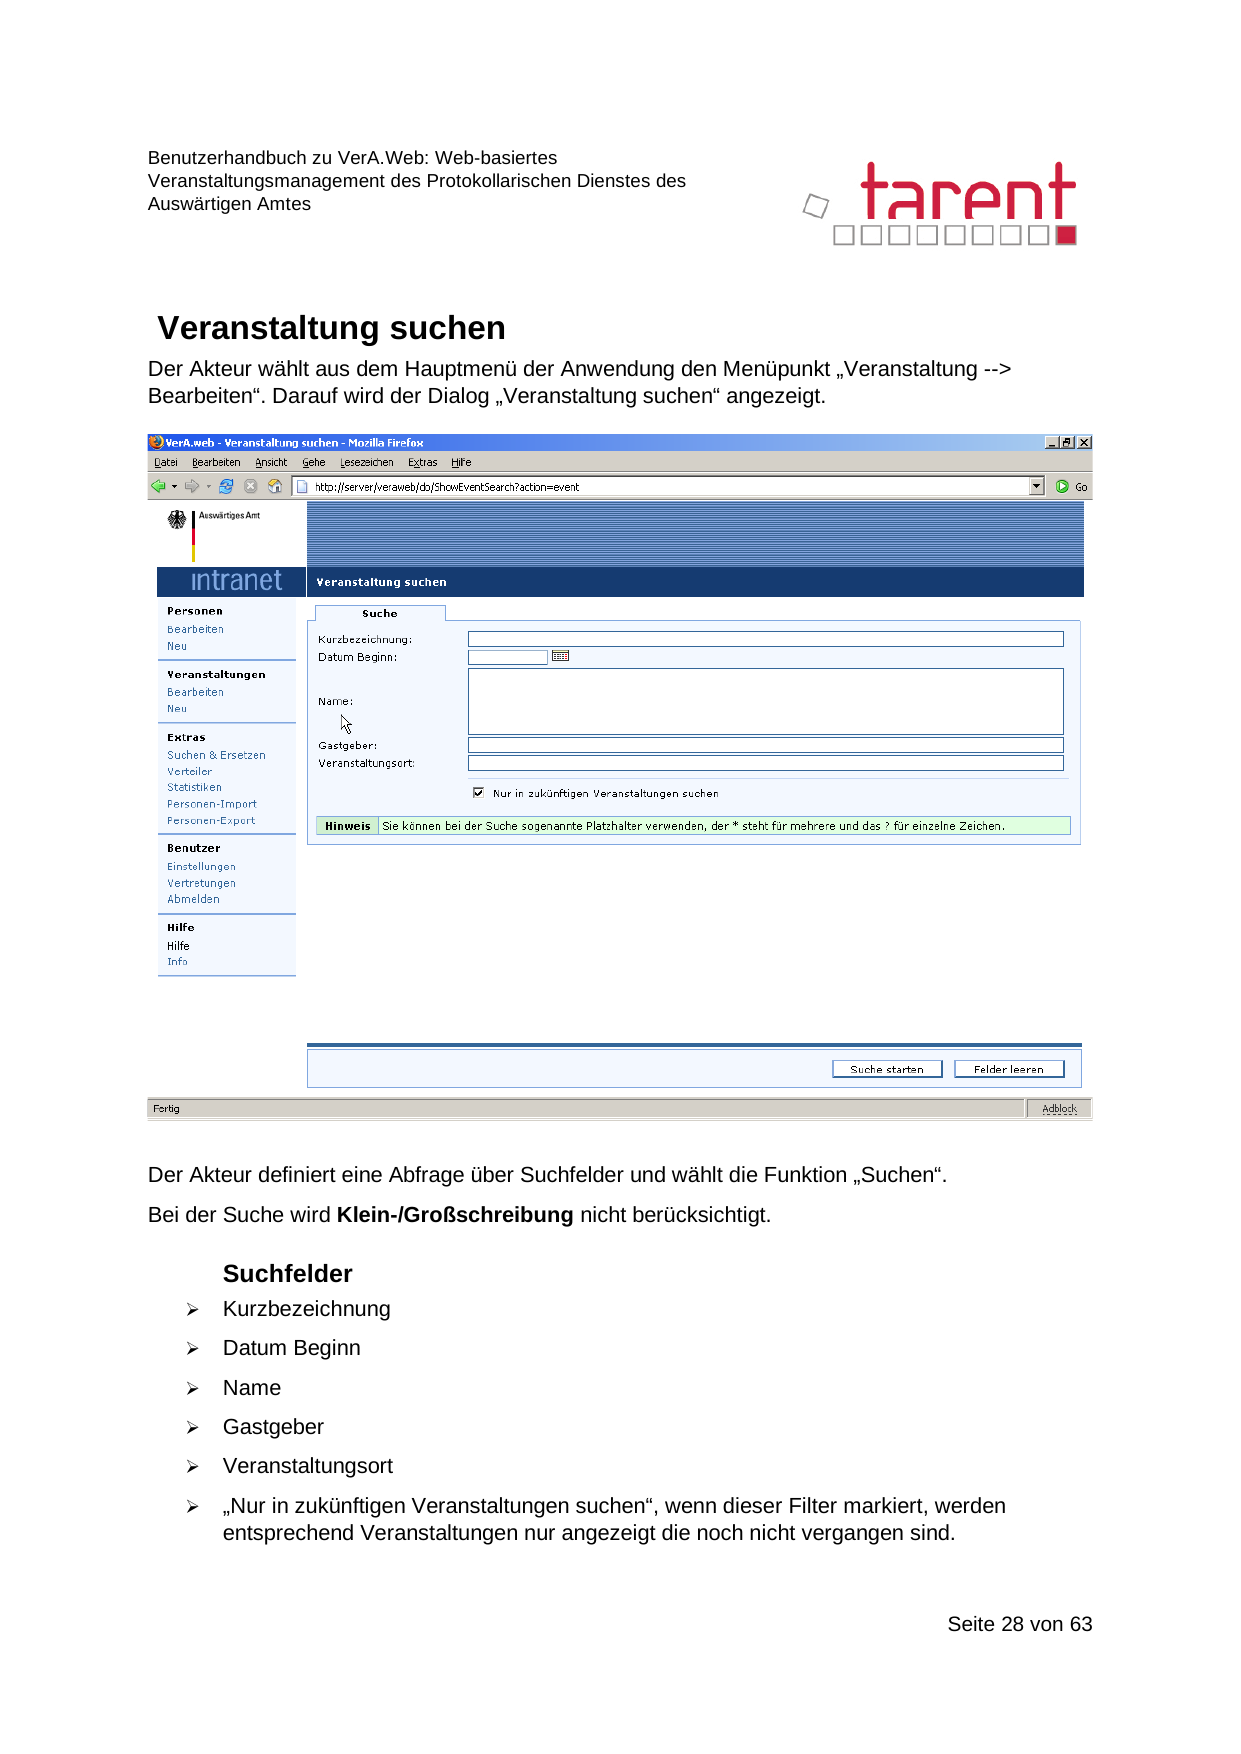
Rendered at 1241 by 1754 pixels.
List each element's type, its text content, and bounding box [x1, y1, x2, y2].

text Der Akteur wählt aus dem Hauptmenü der Anwendung den Menüpunkt „Veranstaltung --> Bearbeiten“. Darauf wird der Dialog „Veranstaltung suchen“ angezeigt. [148, 356, 1092, 434]
list Kurzbezeichnung [185, 1296, 1092, 1321]
list Veranstaltungsort [185, 1454, 1092, 1478]
list Name [185, 1375, 1092, 1399]
list „Nur in zukünftigen Veranstaltungen suchen“, wenn dieser Filter markiert, werden entsprechend Veranstaltungen nur angezeigt die noch nicht vergangen sind. [185, 1493, 1092, 1544]
list Datum Beginn [185, 1336, 1092, 1360]
picture [147, 434, 1093, 1121]
list Gastgeber [185, 1414, 1092, 1439]
text Bei der Suche wird Klein-/Großschreibung nicht berücksichtigt. [148, 1202, 1092, 1227]
subtitle Veranstaltung suchen [148, 309, 1092, 346]
picture [790, 151, 1091, 255]
text Der Akteur definiert eine Abfrage über Suchfelder und wählt die Funktion „Suchen“. [148, 1163, 1092, 1187]
subtitle Suchfelder [148, 1259, 1092, 1287]
